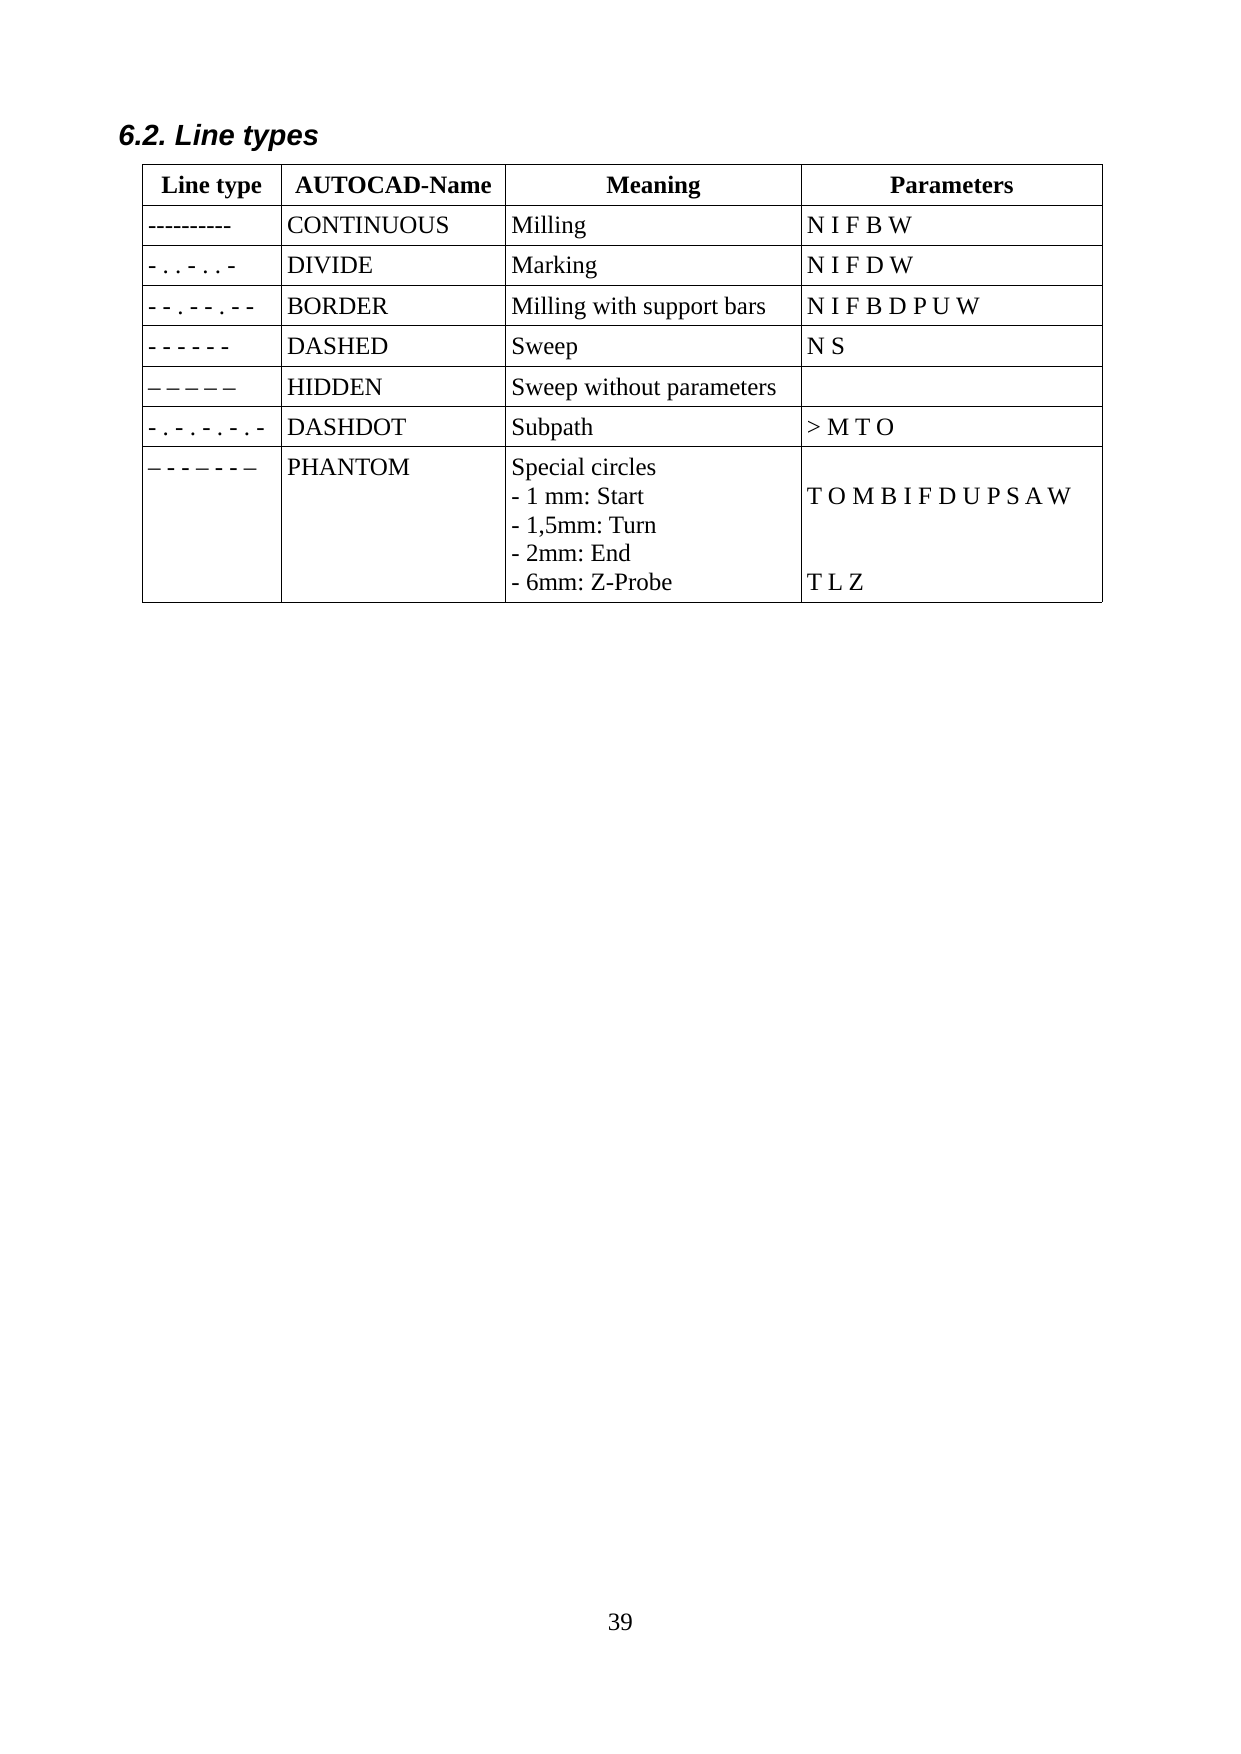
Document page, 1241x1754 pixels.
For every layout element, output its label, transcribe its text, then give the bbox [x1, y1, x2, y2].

table_cell - . - . - . - . - [143, 407, 281, 446]
table_cell Milling with support bars [506, 286, 801, 325]
table_header Parameters [802, 165, 1102, 204]
table_header Line type [143, 165, 281, 204]
table_cell DIVIDE [282, 246, 505, 285]
table_cell DASHDOT [282, 407, 505, 446]
table_cell - - - - - - [143, 326, 281, 366]
table_cell Subpath [506, 407, 801, 446]
table_cell N S [802, 326, 1102, 366]
table_header Meaning [506, 165, 801, 204]
table_cell HIDDEN [282, 367, 505, 406]
table_cell CONTINUOUS [282, 206, 505, 245]
table_cell ---------- [143, 206, 281, 245]
table_cell Milling [506, 206, 801, 245]
table_cell [802, 367, 1102, 406]
table_cell Special circles - 1 mm: Start - 1,5mm: Turn - 2mm: End - 6mm: Z-Probe [506, 447, 801, 602]
table_cell T O M B I F D U P S A W T L Z [802, 447, 1102, 602]
table_cell PHANTOM [282, 447, 505, 602]
table_header AUTOCAD-Name [282, 165, 505, 204]
table_cell Sweep without parameters [506, 367, 801, 406]
table_cell Marking [506, 246, 801, 285]
table_cell N I F B W [802, 206, 1102, 245]
table_cell DASHED [282, 326, 505, 366]
table_cell – - - – - - – [143, 447, 281, 602]
table_cell BORDER [282, 286, 505, 325]
table_cell N I F D W [802, 246, 1102, 285]
table_cell > M T O [802, 407, 1102, 446]
table_cell - . . - . . - [143, 246, 281, 285]
table_cell - - . - - . - - [143, 286, 281, 325]
table_cell N I F B D P U W [802, 286, 1102, 325]
table_cell – – – – – [143, 367, 281, 406]
subtitle 6.2. Line types [118, 118, 1122, 152]
table_cell Sweep [506, 326, 801, 366]
